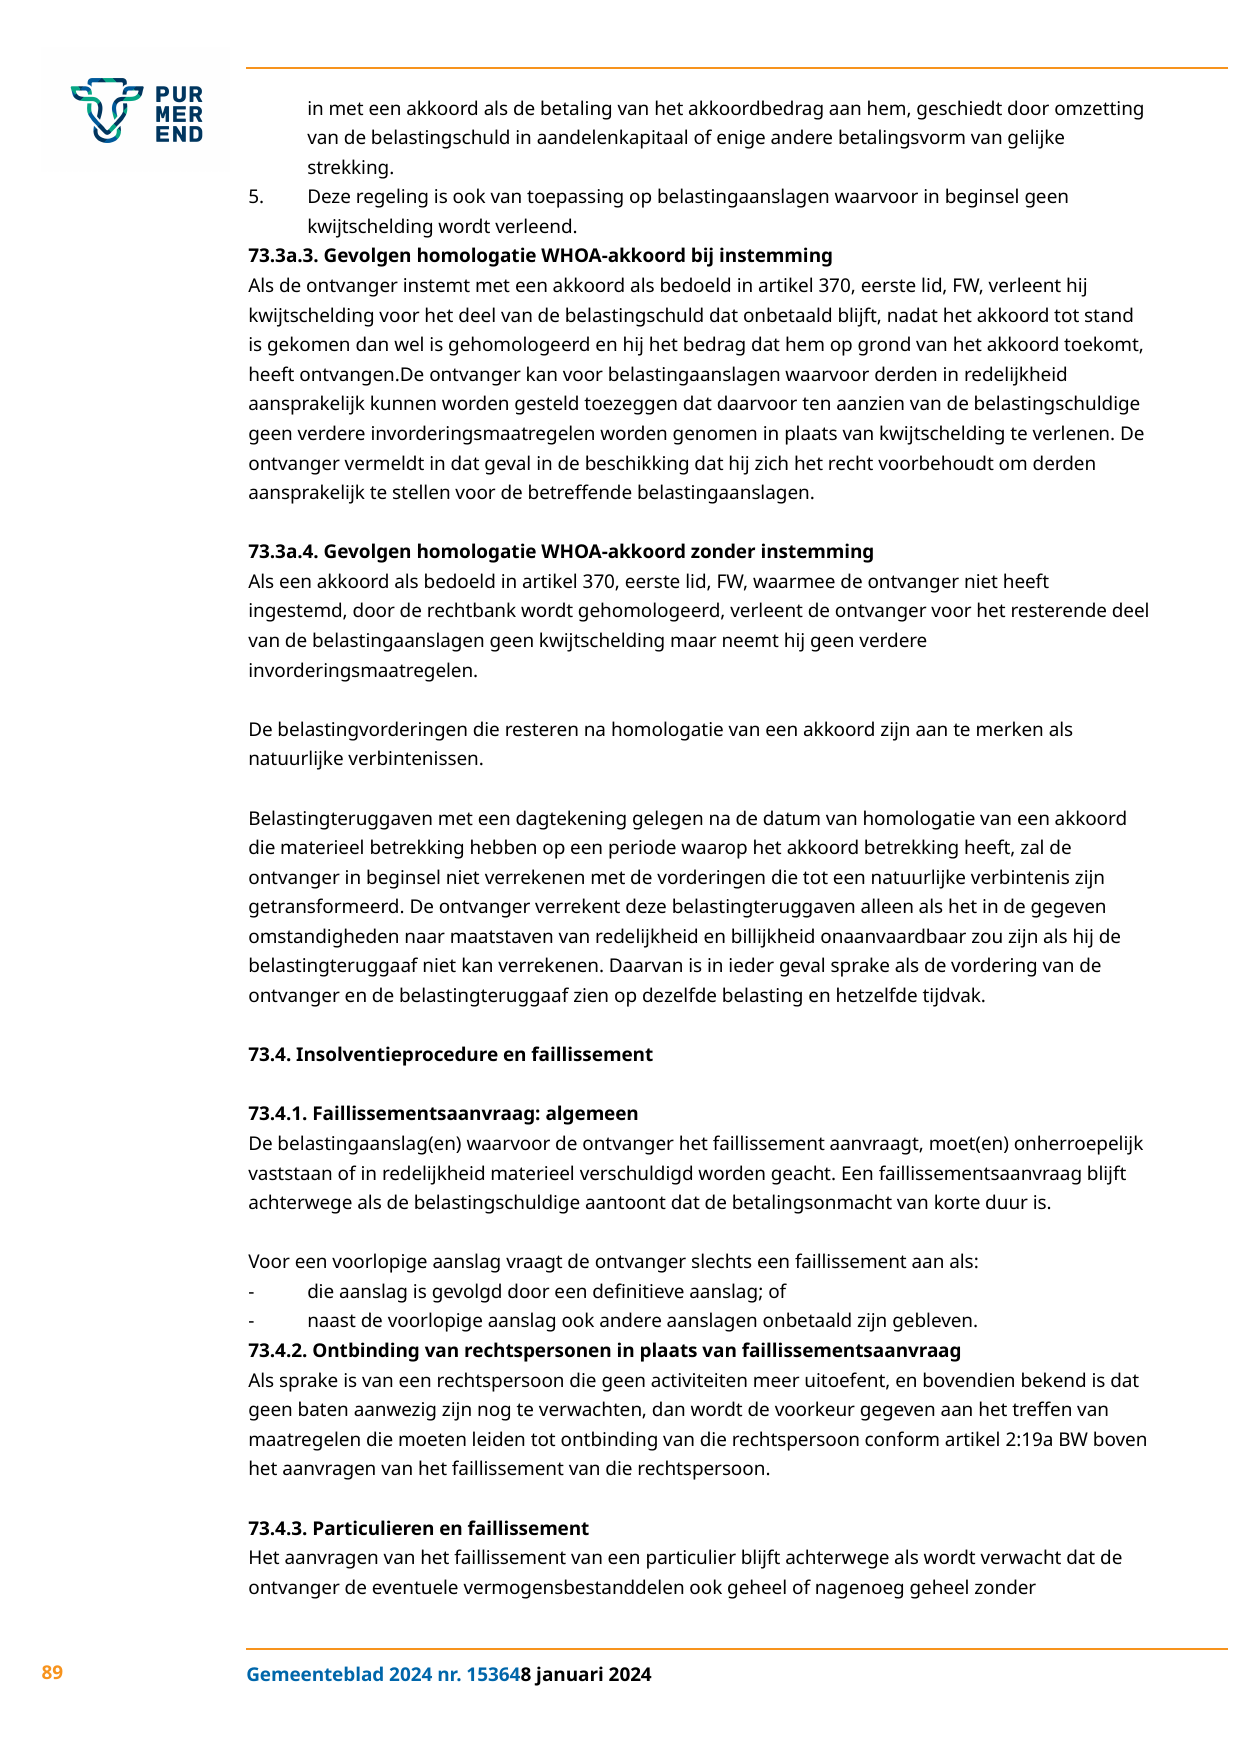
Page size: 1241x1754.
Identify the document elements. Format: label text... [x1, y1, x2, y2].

text Als een akkoord als bedoeld in artikel 370, eerste lid, FW, waarmee de ontvanger niet heeft ingestemd, door de rechtbank wordt gehomologeerd, verleent de ontvanger voor het resterende deel van de belastingaanslagen geen kwijtschelding maar neemt hij geen verdere invorderingsmaatregelen. [248, 568, 1152, 683]
list Deze regeling is ook van toepassing op belastingaanslagen waarvoor in beginsel geen kwijtschelding wordt verleend. [248, 183, 1152, 239]
list in met een akkoord als de betaling van het akkoordbedrag aan hem, geschiedt door omzetting van de belastingschuld in aandelenkapitaal of enige andere betalingsvorm van gelijke strekking. [248, 95, 1152, 180]
text Belastingteruggaven met een dagtekening gelegen na de datum van homologatie van een akkoord die materieel betrekking hebben op een periode waarop het akkoord betrekking heeft, zal de ontvanger in beginsel niet verrekenen met de vorderingen die tot een natuurlijke verbintenis zijn getransformeerd. De ontvanger verrekent deze belastingteruggaven alleen als het in de gegeven omstandigheden naar maatstaven van redelijkheid en billijkheid onaanvaardbaar zou zijn als hij de belastingteruggaaf niet kan verrekenen. Daarvan is in ieder geval sprake als de vordering van de ontvanger en de belastingteruggaaf zien op dezelfde belasting en hetzelfde tijdvak. [248, 805, 1152, 1008]
text De belastingaanslag(en) waarvoor de ontvanger het faillissement aanvraagt, moet(en) onherroepelijk vaststaan of in redelijkheid materieel verschuldigd worden geacht. Een faillissementsaanvraag blijft achterwege als de belastingschuldige aantoont dat de betalingsonmacht van korte duur is. [248, 1130, 1152, 1215]
text 73.3a.4. Gevolgen homologatie WHOA-akkoord zonder instemming [248, 538, 1152, 564]
text 73.4.2. Ontbinding van rechtspersonen in plaats van faillissementsaanvraag [248, 1337, 1152, 1363]
text 73.4.3. Particulieren en faillissement [248, 1515, 1152, 1541]
list naast de voorlopige aanslag ook andere aanslagen onbetaald zijn gebleven. [248, 1308, 1152, 1333]
text Als sprake is van een rechtspersoon die geen activiteiten meer uitoefent, en bovendien bekend is dat geen baten aanwezig zijn nog te verwachten, dan wordt de voorkeur gegeven aan het treffen van maatregelen die moeten leiden tot ontbinding van die rechtspersoon conform artikel 2:19a BW boven het aanvragen van het faillissement van die rechtspersoon. [248, 1367, 1152, 1481]
text De belastingvorderingen die resteren na homologatie van een akkoord zijn aan te merken als natuurlijke verbintenissen. [248, 716, 1152, 771]
picture [41, 47, 231, 172]
text Als de ontvanger instemt met een akkoord als bedoeld in artikel 370, eerste lid, FW, verleent hij kwijtschelding voor het deel van de belastingschuld dat onbetaald blijft, nadat het akkoord tot stand is gekomen dan wel is gehomologeerd en hij het bedrag dat hem op grond van het akkoord toekomt, heeft ontvangen.De ontvanger kan voor belastingaanslagen waarvoor derden in redelijkheid aansprakelijk kunnen worden gesteld toezeggen dat daarvoor ten aanzien van de belastingschuldige geen verdere invorderingsmaatregelen worden genomen in plaats van kwijtschelding te verlenen. De ontvanger vermeldt in dat geval in de beschikking dat hij zich het recht voorbehoudt om derden aansprakelijk te stellen voor de betreffende belastingaanslagen. [248, 272, 1152, 505]
text 73.3a.3. Gevolgen homologatie WHOA-akkoord bij instemming [248, 243, 1152, 268]
text 73.4.1. Faillissementsaanvraag: algemeen [248, 1101, 1152, 1126]
text Het aanvragen van het faillissement van een particulier blijft achterwege als wordt verwacht dat de ontvanger de eventuele vermogensbestanddelen ook geheel of nagenoeg geheel zonder [248, 1544, 1152, 1600]
text 73.4. Insolventieprocedure en faillissement [248, 1041, 1152, 1067]
list die aanslag is gevolgd door een definitieve aanslag; of [248, 1278, 1152, 1304]
text Voor een voorlopige aanslag vraagt de ontvanger slechts een faillissement aan als: [248, 1248, 1152, 1274]
